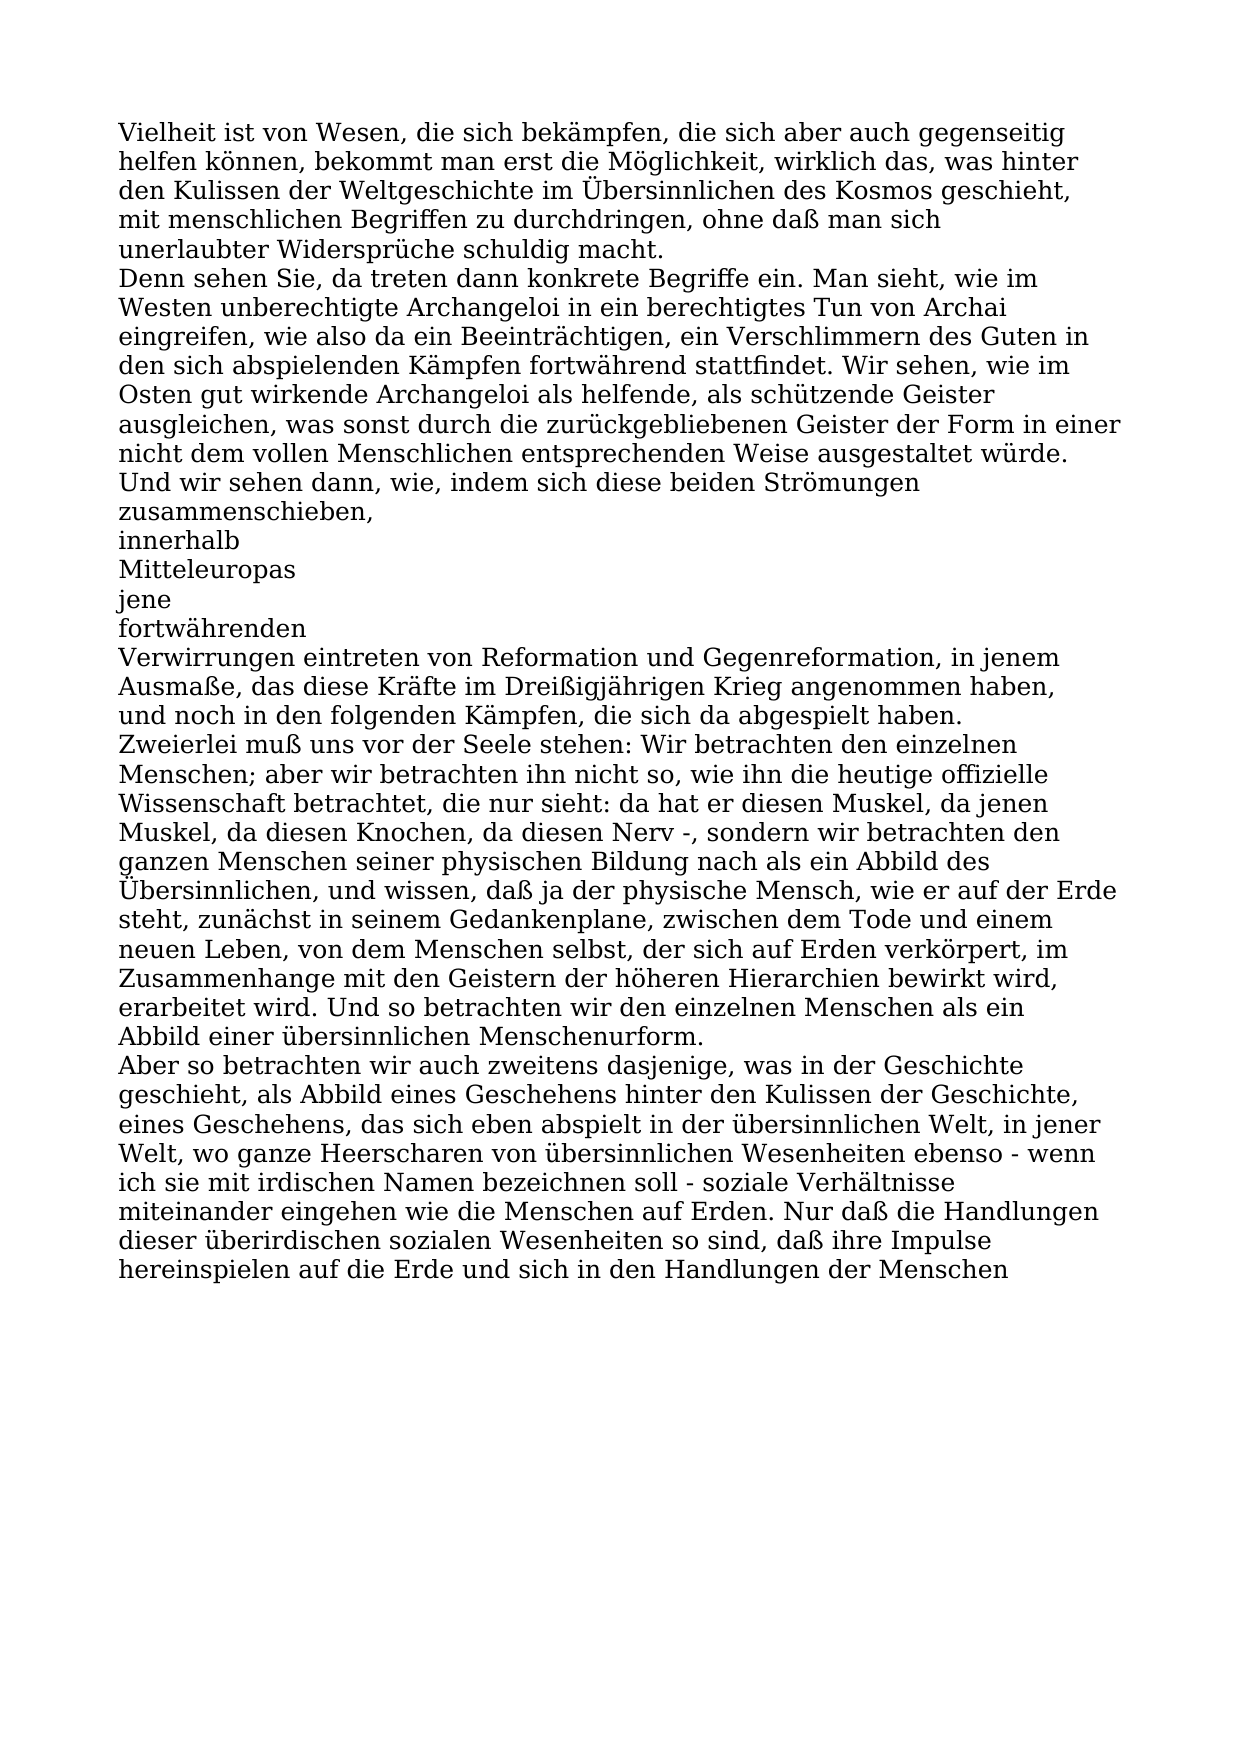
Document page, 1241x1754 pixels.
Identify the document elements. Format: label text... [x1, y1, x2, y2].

text mit menschlichen Begriffen zu durchdringen, ohne daß man sich [118, 206, 1122, 235]
text hereinspielen auf die Erde und sich in den Handlungen der Menschen [118, 1256, 1122, 1285]
text ausgleichen, was sonst durch die zurückgebliebenen Geister der Form in einer [118, 410, 1122, 439]
text Übersinnlichen, und wissen, daß ja der physische Mensch, wie er auf der Erde [118, 876, 1122, 906]
text Osten gut wirkende Archangeloi als helfende, als schützende Geister [118, 381, 1122, 410]
text Menschen; aber wir betrachten ihn nicht so, wie ihn die heutige offizielle [118, 760, 1122, 789]
text geschieht, als Abbild eines Geschehens hinter den Kulissen der Geschichte, [118, 1081, 1122, 1110]
text innerhalb [118, 526, 1122, 556]
text den sich abspielenden Kämpfen fortwährend stattfindet. Wir sehen, wie im [118, 351, 1122, 381]
text Ausmaße, das diese Kräfte im Dreißigjährigen Krieg angenommen haben, [118, 672, 1122, 701]
text Zweierlei muß uns vor der Seele stehen: Wir betrachten den einzelnen [118, 731, 1122, 760]
text und noch in den folgenden Kämpfen, die sich da abgespielt haben. [118, 701, 1122, 731]
text Und wir sehen dann, wie, indem sich diese beiden Strömungen [118, 468, 1122, 497]
text miteinander eingehen wie die Menschen auf Erden. Nur daß die Handlungen [118, 1197, 1122, 1226]
text Vielheit ist von Wesen, die sich bekämpfen, die sich aber auch gegenseitig [118, 118, 1122, 147]
text ganzen Menschen seiner physischen Bildung nach als ein Abbild des [118, 847, 1122, 876]
text Denn sehen Sie, da treten dann konkrete Begriffe ein. Man sieht, wie im [118, 264, 1122, 293]
text unerlaubter Widersprüche schuldig macht. [118, 235, 1122, 264]
text dieser überirdischen sozialen Wesenheiten so sind, daß ihre Impulse [118, 1226, 1122, 1256]
text Wissenschaft betrachtet, die nur sieht: da hat er diesen Muskel, da jenen [118, 789, 1122, 818]
text ich sie mit irdischen Namen bezeichnen soll - soziale Verhältnisse [118, 1168, 1122, 1197]
text Welt, wo ganze Heerscharen von übersinnlichen Wesenheiten ebenso - wenn [118, 1139, 1122, 1168]
text neuen Leben, von dem Menschen selbst, der sich auf Erden verkörpert, im [118, 935, 1122, 964]
text Westen unberechtigte Archangeloi in ein berechtigtes Tun von Archai [118, 293, 1122, 322]
text nicht dem vollen Menschlichen entsprechenden Weise ausgestaltet würde. [118, 439, 1122, 468]
text jene [118, 585, 1122, 614]
text eingreifen, wie also da ein Beeinträchtigen, ein Verschlimmern des Guten in [118, 322, 1122, 351]
text erarbeitet wird. Und so betrachten wir den einzelnen Menschen als ein [118, 993, 1122, 1022]
text Mitteleuropas [118, 556, 1122, 585]
text den Kulissen der Weltgeschichte im Übersinnlichen des Kosmos geschieht, [118, 176, 1122, 206]
text helfen können, bekommt man erst die Möglichkeit, wirklich das, was hinter [118, 147, 1122, 176]
text Aber so betrachten wir auch zweitens dasjenige, was in der Geschichte [118, 1051, 1122, 1081]
text eines Geschehens, das sich eben abspielt in der übersinnlichen Welt, in jener [118, 1110, 1122, 1139]
text fortwährenden [118, 614, 1122, 643]
text zusammenschieben, [118, 497, 1122, 526]
text steht, zunächst in seinem Gedankenplane, zwischen dem Tode und einem [118, 906, 1122, 935]
text Muskel, da diesen Knochen, da diesen Nerv -, sondern wir betrachten den [118, 818, 1122, 847]
text Verwirrungen eintreten von Reformation und Gegenreformation, in jenem [118, 643, 1122, 672]
text Abbild einer übersinnlichen Menschenurform. [118, 1022, 1122, 1051]
text Zusammenhange mit den Geistern der höheren Hierarchien bewirkt wird, [118, 964, 1122, 993]
